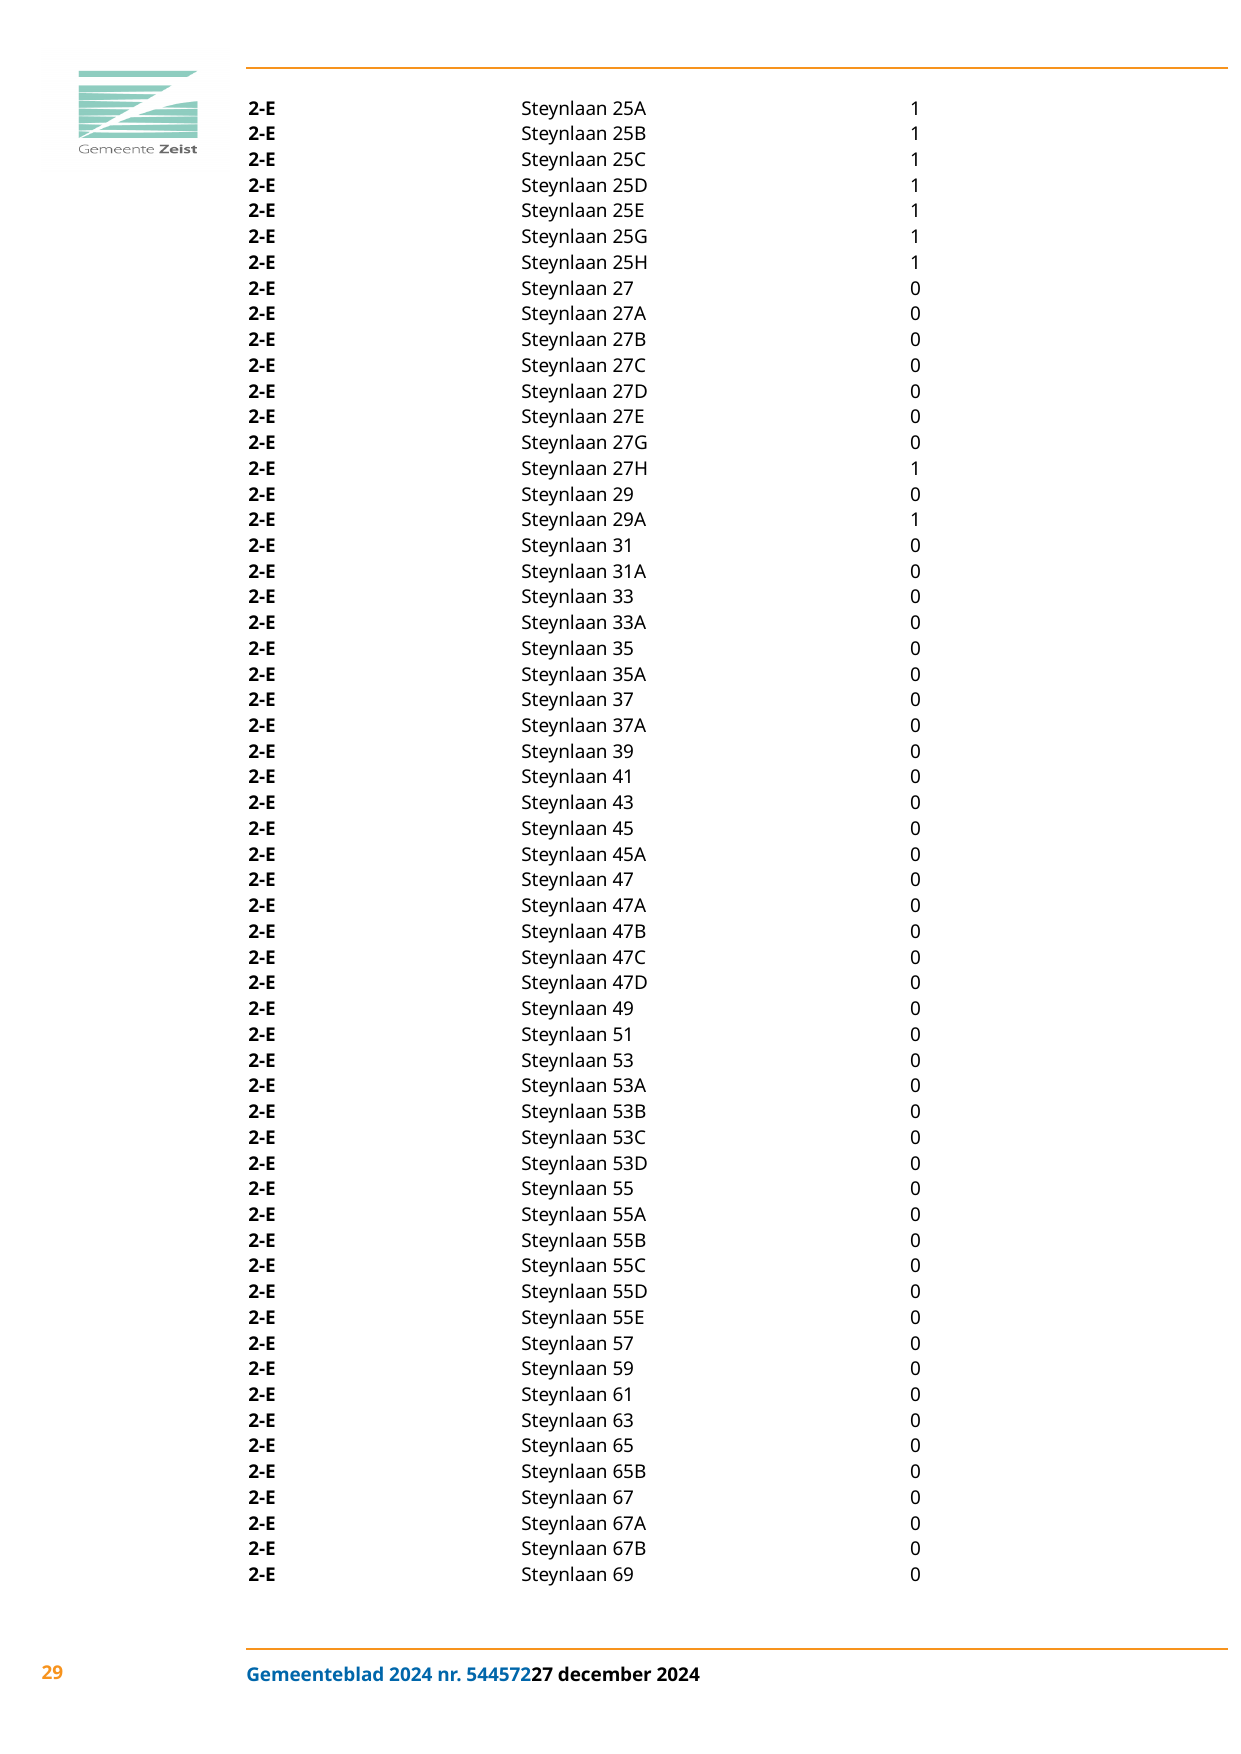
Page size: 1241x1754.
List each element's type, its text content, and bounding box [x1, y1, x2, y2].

table_cell 2-E [248, 790, 521, 815]
table_cell Steynlaan 49 [521, 995, 910, 1021]
table_cell Steynlaan 67A [521, 1510, 910, 1536]
table_cell 0 [910, 1304, 1152, 1330]
table_cell 2-E [248, 146, 521, 172]
table_cell Steynlaan 27C [521, 352, 910, 378]
table_cell Steynlaan 63 [521, 1407, 910, 1433]
table_cell Steynlaan 57 [521, 1330, 910, 1356]
table_cell Steynlaan 27E [521, 404, 910, 429]
table_cell Steynlaan 45A [521, 841, 910, 867]
table_cell 2-E [248, 584, 521, 609]
table_cell Steynlaan 51 [521, 1021, 910, 1047]
table_cell Steynlaan 55D [521, 1278, 910, 1304]
table_cell 2-E [248, 995, 521, 1021]
table_cell 2-E [248, 661, 521, 687]
table_cell Steynlaan 37A [521, 712, 910, 738]
table_cell 0 [910, 326, 1152, 352]
table_cell 2-E [248, 301, 521, 326]
table_cell 0 [910, 1459, 1152, 1484]
table_cell 2-E [248, 970, 521, 995]
table_cell 2-E [248, 558, 521, 584]
table_cell 1 [910, 198, 1152, 223]
table_cell 0 [910, 404, 1152, 429]
table_cell Steynlaan 47C [521, 944, 910, 969]
table_cell 2-E [248, 121, 521, 146]
table_cell 2-E [248, 841, 521, 867]
table_cell Steynlaan 61 [521, 1381, 910, 1407]
table_cell 2-E [248, 95, 521, 121]
table_cell 0 [910, 1227, 1152, 1253]
table_cell 2-E [248, 352, 521, 378]
table_cell Steynlaan 53 [521, 1047, 910, 1072]
table_cell 2-E [248, 609, 521, 635]
table_cell Steynlaan 53A [521, 1073, 910, 1098]
table_cell Steynlaan 47A [521, 893, 910, 918]
table_cell Steynlaan 67 [521, 1484, 910, 1510]
table_cell Steynlaan 53B [521, 1098, 910, 1124]
table_cell Steynlaan 65 [521, 1433, 910, 1458]
table_cell Steynlaan 55E [521, 1304, 910, 1330]
table_cell 2-E [248, 1098, 521, 1124]
table_cell Steynlaan 31 [521, 532, 910, 558]
table_cell 0 [910, 1356, 1152, 1381]
table_cell 0 [910, 532, 1152, 558]
table_cell 0 [910, 995, 1152, 1021]
table_cell 2-E [248, 506, 521, 532]
table_cell Steynlaan 59 [521, 1356, 910, 1381]
table_cell 0 [910, 1381, 1152, 1407]
table_cell 2-E [248, 1227, 521, 1253]
table_cell Steynlaan 39 [521, 738, 910, 764]
table_cell Steynlaan 29 [521, 481, 910, 506]
table_cell Steynlaan 45 [521, 815, 910, 841]
table_cell 2-E [248, 893, 521, 918]
table_cell Steynlaan 25C [521, 146, 910, 172]
table_cell 2-E [248, 1201, 521, 1227]
table_cell 1 [910, 249, 1152, 275]
table_cell Steynlaan 47 [521, 867, 910, 892]
table_cell 2-E [248, 172, 521, 198]
table_cell Steynlaan 41 [521, 764, 910, 789]
table_cell 2-E [248, 532, 521, 558]
table_cell Steynlaan 35 [521, 635, 910, 661]
table_cell 1 [910, 121, 1152, 146]
table_cell 2-E [248, 1021, 521, 1047]
table_cell Steynlaan 55C [521, 1253, 910, 1278]
table_cell 0 [910, 1278, 1152, 1304]
table_cell 0 [910, 275, 1152, 301]
table_cell 0 [910, 1047, 1152, 1072]
table_cell Steynlaan 69 [521, 1561, 910, 1587]
table_cell Steynlaan 35A [521, 661, 910, 687]
table_cell 0 [910, 481, 1152, 506]
table_cell Steynlaan 55B [521, 1227, 910, 1253]
table_cell Steynlaan 27 [521, 275, 910, 301]
table_cell Steynlaan 55A [521, 1201, 910, 1227]
table_cell 2-E [248, 249, 521, 275]
table_cell 2-E [248, 378, 521, 403]
table_cell 2-E [248, 1356, 521, 1381]
table_cell Steynlaan 25A [521, 95, 910, 121]
table_cell 2-E [248, 1459, 521, 1484]
table_cell 0 [910, 815, 1152, 841]
table_cell Steynlaan 25B [521, 121, 910, 146]
table_cell 2-E [248, 404, 521, 429]
table_cell 2-E [248, 429, 521, 455]
table_cell 2-E [248, 1175, 521, 1201]
table_cell 0 [910, 1561, 1152, 1587]
table_cell 0 [910, 1201, 1152, 1227]
table_cell Steynlaan 47B [521, 918, 910, 944]
table_cell 0 [910, 661, 1152, 687]
table_cell Steynlaan 27H [521, 455, 910, 481]
table_cell 2-E [248, 687, 521, 712]
table_cell 2-E [248, 1047, 521, 1072]
table_cell 2-E [248, 198, 521, 223]
table_cell Steynlaan 29A [521, 506, 910, 532]
table_cell Steynlaan 31A [521, 558, 910, 584]
table_cell 0 [910, 609, 1152, 635]
table_cell 1 [910, 224, 1152, 249]
table_cell 2-E [248, 481, 521, 506]
table_cell Steynlaan 65B [521, 1459, 910, 1484]
table_cell 2-E [248, 944, 521, 969]
table_cell 0 [910, 1407, 1152, 1433]
table_cell 0 [910, 918, 1152, 944]
table_cell 2-E [248, 224, 521, 249]
table_cell 0 [910, 1510, 1152, 1536]
table_cell Steynlaan 67B [521, 1536, 910, 1561]
table_cell 1 [910, 506, 1152, 532]
table_cell 0 [910, 764, 1152, 789]
table_cell 2-E [248, 1124, 521, 1150]
table_cell Steynlaan 33A [521, 609, 910, 635]
table_cell 0 [910, 841, 1152, 867]
table_cell 0 [910, 1175, 1152, 1201]
table_cell 0 [910, 1124, 1152, 1150]
table_cell 2-E [248, 1150, 521, 1175]
table_cell 0 [910, 584, 1152, 609]
table_cell 0 [910, 378, 1152, 403]
table_cell 0 [910, 429, 1152, 455]
table_cell 2-E [248, 1510, 521, 1536]
table_cell 2-E [248, 712, 521, 738]
table_cell 2-E [248, 1330, 521, 1356]
table_cell 2-E [248, 1536, 521, 1561]
table_cell Steynlaan 25E [521, 198, 910, 223]
table_cell 2-E [248, 764, 521, 789]
table_cell Steynlaan 55 [521, 1175, 910, 1201]
table_cell 0 [910, 301, 1152, 326]
table_cell 0 [910, 712, 1152, 738]
table_cell 0 [910, 970, 1152, 995]
table_cell 0 [910, 558, 1152, 584]
table_cell 2-E [248, 1304, 521, 1330]
table_cell 0 [910, 1021, 1152, 1047]
table_cell Steynlaan 53C [521, 1124, 910, 1150]
table_cell 2-E [248, 738, 521, 764]
table_cell 0 [910, 352, 1152, 378]
table_cell Steynlaan 53D [521, 1150, 910, 1175]
table_cell Steynlaan 27A [521, 301, 910, 326]
table_cell 2-E [248, 1433, 521, 1458]
table_cell 2-E [248, 455, 521, 481]
table_cell 0 [910, 1433, 1152, 1458]
table_cell 0 [910, 893, 1152, 918]
table_cell Steynlaan 47D [521, 970, 910, 995]
table_cell Steynlaan 27G [521, 429, 910, 455]
table_cell Steynlaan 37 [521, 687, 910, 712]
table_cell Steynlaan 33 [521, 584, 910, 609]
table_cell 2-E [248, 1561, 521, 1587]
table_cell 2-E [248, 326, 521, 352]
table_cell 2-E [248, 1407, 521, 1433]
table_cell Steynlaan 27B [521, 326, 910, 352]
table_cell 0 [910, 635, 1152, 661]
table_cell 1 [910, 146, 1152, 172]
table_cell 0 [910, 1098, 1152, 1124]
table_cell 2-E [248, 275, 521, 301]
table_cell 2-E [248, 635, 521, 661]
table_cell 0 [910, 867, 1152, 892]
table_cell 0 [910, 1253, 1152, 1278]
table_cell Steynlaan 27D [521, 378, 910, 403]
table_cell 0 [910, 1536, 1152, 1561]
table_cell 0 [910, 1330, 1152, 1356]
table_cell 0 [910, 738, 1152, 764]
table_cell 0 [910, 1073, 1152, 1098]
table_cell Steynlaan 25D [521, 172, 910, 198]
table_cell 2-E [248, 1253, 521, 1278]
table_cell 0 [910, 944, 1152, 969]
table_cell 2-E [248, 918, 521, 944]
table_cell 0 [910, 687, 1152, 712]
table_cell 2-E [248, 815, 521, 841]
table_cell Steynlaan 25G [521, 224, 910, 249]
table_cell Steynlaan 43 [521, 790, 910, 815]
table_cell 1 [910, 172, 1152, 198]
table_cell 2-E [248, 1381, 521, 1407]
picture [41, 47, 231, 172]
table_cell 2-E [248, 1484, 521, 1510]
table_cell 1 [910, 455, 1152, 481]
table_cell Steynlaan 25H [521, 249, 910, 275]
table_cell 2-E [248, 1278, 521, 1304]
table_cell 0 [910, 1484, 1152, 1510]
table_cell 2-E [248, 1073, 521, 1098]
table_cell 1 [910, 95, 1152, 121]
table_cell 2-E [248, 867, 521, 892]
table_cell 0 [910, 790, 1152, 815]
table_cell 0 [910, 1150, 1152, 1175]
